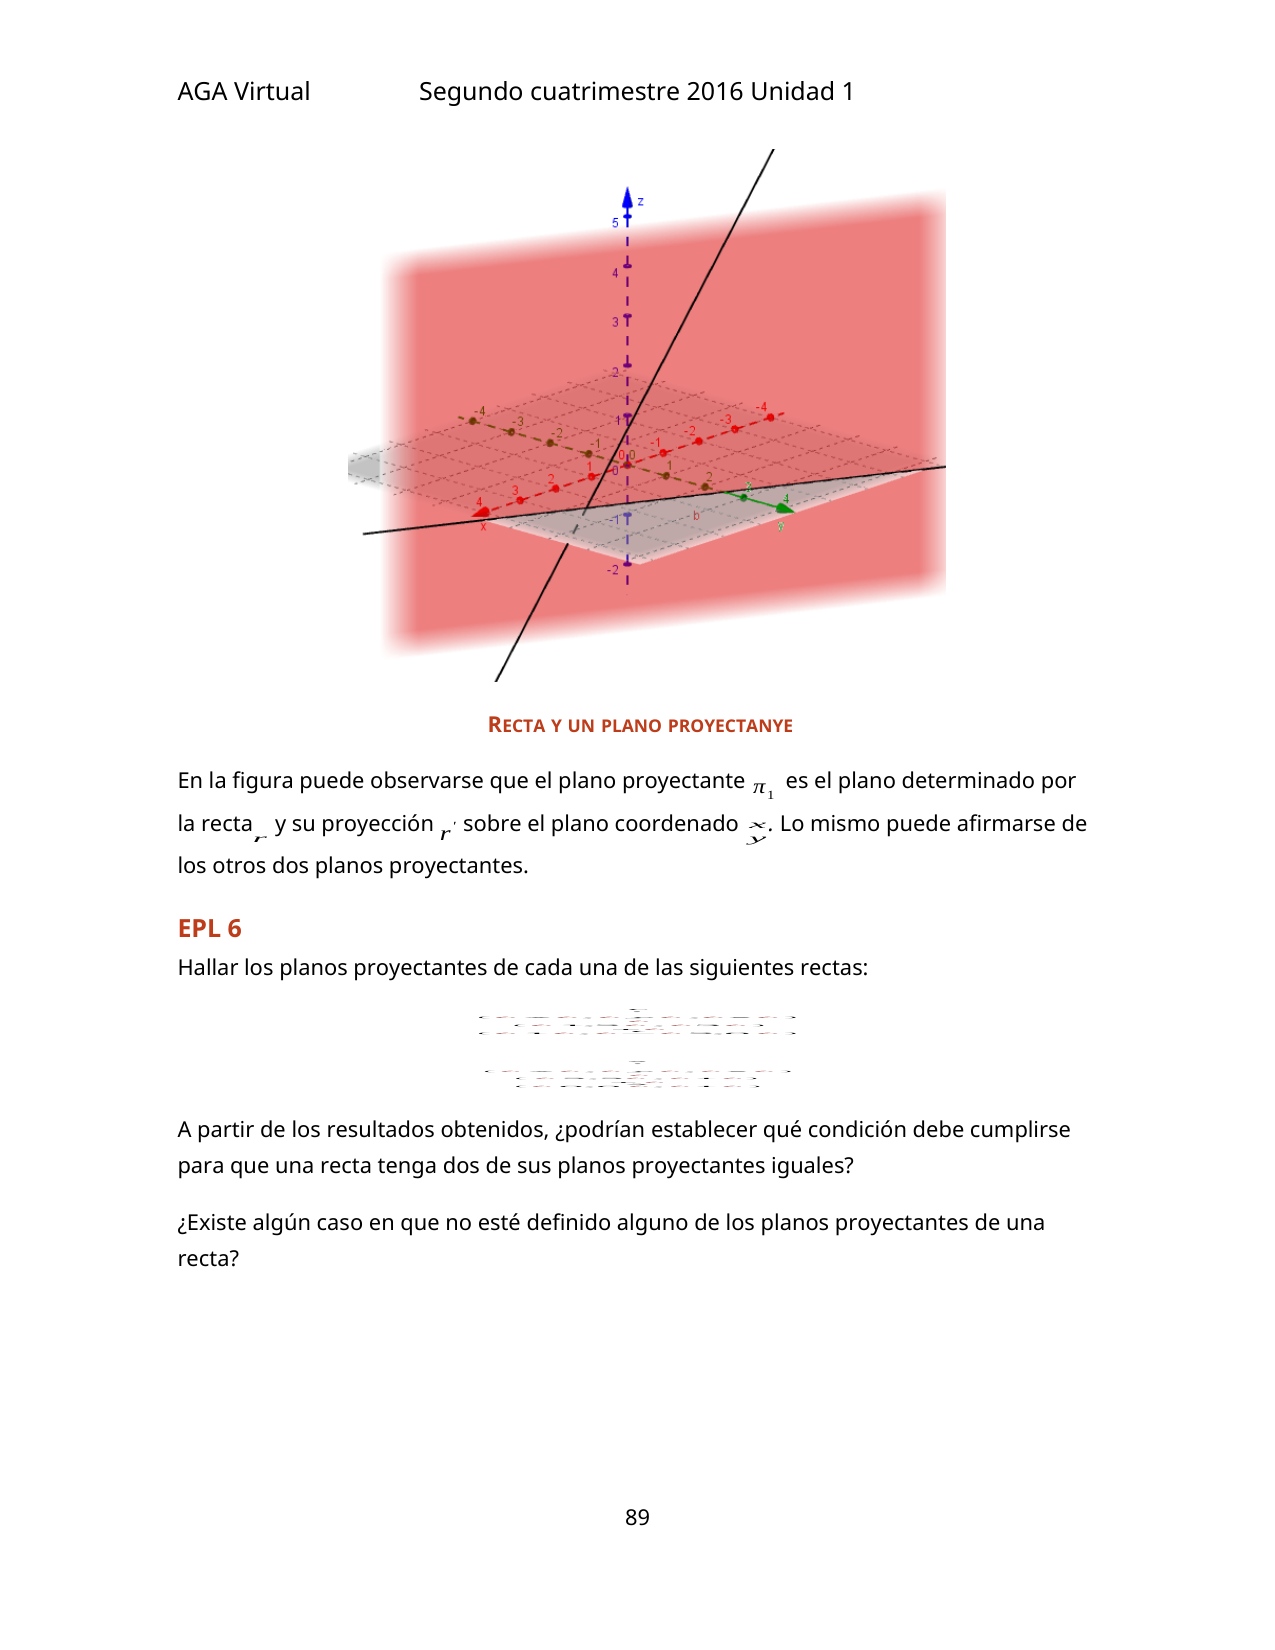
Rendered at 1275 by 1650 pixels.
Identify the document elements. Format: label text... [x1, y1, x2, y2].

text ¿Existe algún caso en que no esté definido alguno de los planos proyectantes de una recta? [177, 1207, 1098, 1272]
text Hallar los planos proyectantes de cada una de las siguientes rectas: [177, 952, 1098, 982]
text En la figura puede observarse que el plano proyectante es el plano determinado por la recta y su proyección sobre el plano coordenado . Lo mismo puede afirmarse de los otros dos planos proyectantes. [177, 765, 1098, 880]
text A partir de los resultados obtenidos, ¿podrían establecer qué condición debe cumplirse para que una recta tenga dos de sus planos proyectantes iguales? [177, 1114, 1098, 1180]
subtitle EPL 6 [177, 911, 1098, 945]
text Recta y un plano proyectanye [177, 709, 1098, 738]
